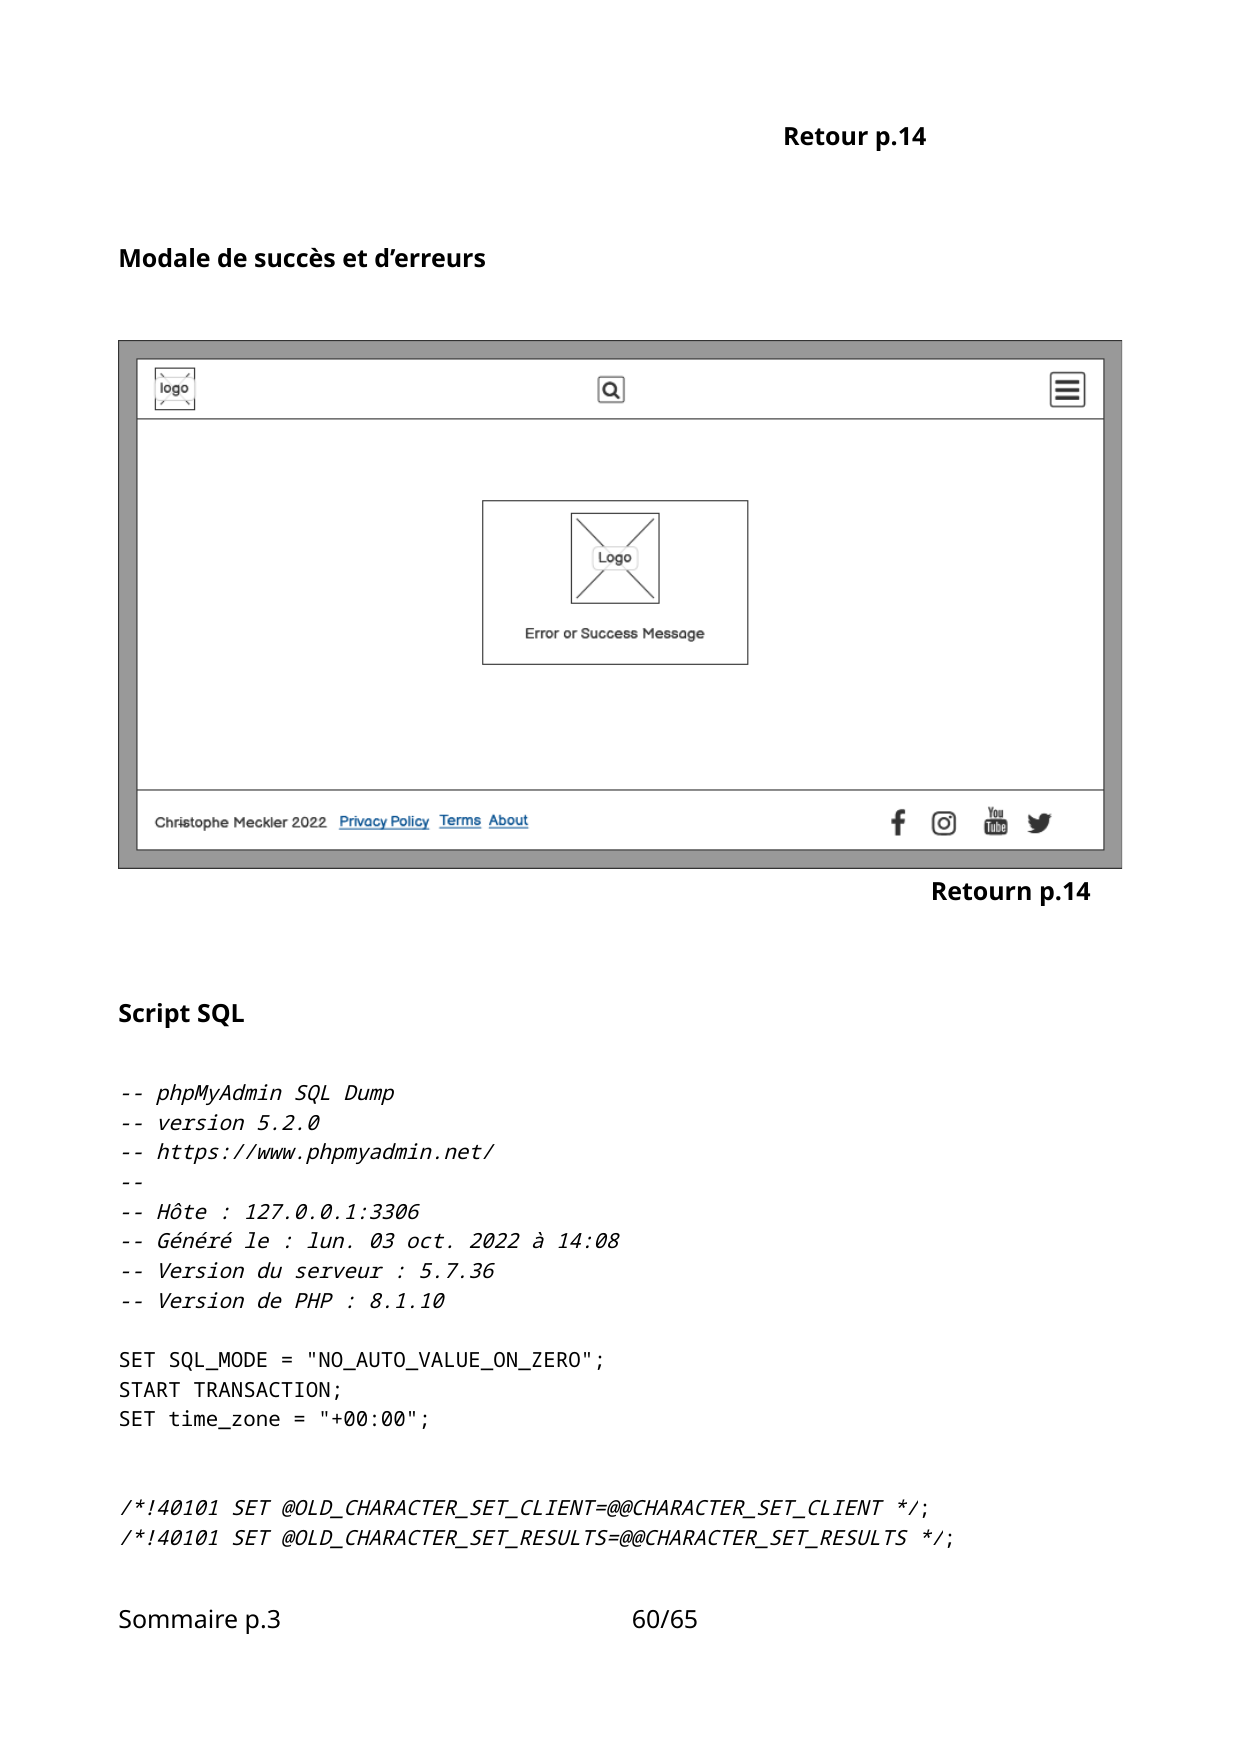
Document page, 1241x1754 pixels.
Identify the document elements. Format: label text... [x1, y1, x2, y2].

text Retourn p.12 [118, 869, 1122, 908]
text -- version 5.2.0 [118, 1106, 1122, 1136]
text SET SQL_MODE = "NO_AUTO_VALUE_ON_ZERO"; [118, 1344, 1122, 1374]
text Retour p.11 [118, 118, 1122, 152]
text START TRANSACTION; [118, 1374, 1122, 1403]
picture [118, 340, 1123, 869]
text -- Hôte : 127.0.0.1:3306 [118, 1196, 1122, 1225]
text -- Généré le : lun. 03 oct. 2022 à 14:08 [118, 1225, 1122, 1255]
subtitle Script SQL [118, 996, 1122, 1030]
text -- phpMyAdmin SQL Dump [118, 1077, 1122, 1106]
text -- https://www.phpmyadmin.net/ [118, 1136, 1122, 1166]
text SET time_zone = "+00:00"; [118, 1403, 1122, 1433]
text /*!40101 SET @OLD_CHARACTER_SET_RESULTS=@@CHARACTER_SET_RESULTS */; [118, 1522, 1122, 1552]
text -- [118, 1166, 1122, 1196]
text -- Version de PHP : 8.1.10 [118, 1284, 1122, 1314]
text -- Version du serveur : 5.7.36 [118, 1255, 1122, 1284]
subtitle Modale de succès et d’erreurs [118, 240, 1122, 274]
text /*!40101 SET @OLD_CHARACTER_SET_CLIENT=@@CHARACTER_SET_CLIENT */; [118, 1492, 1122, 1522]
